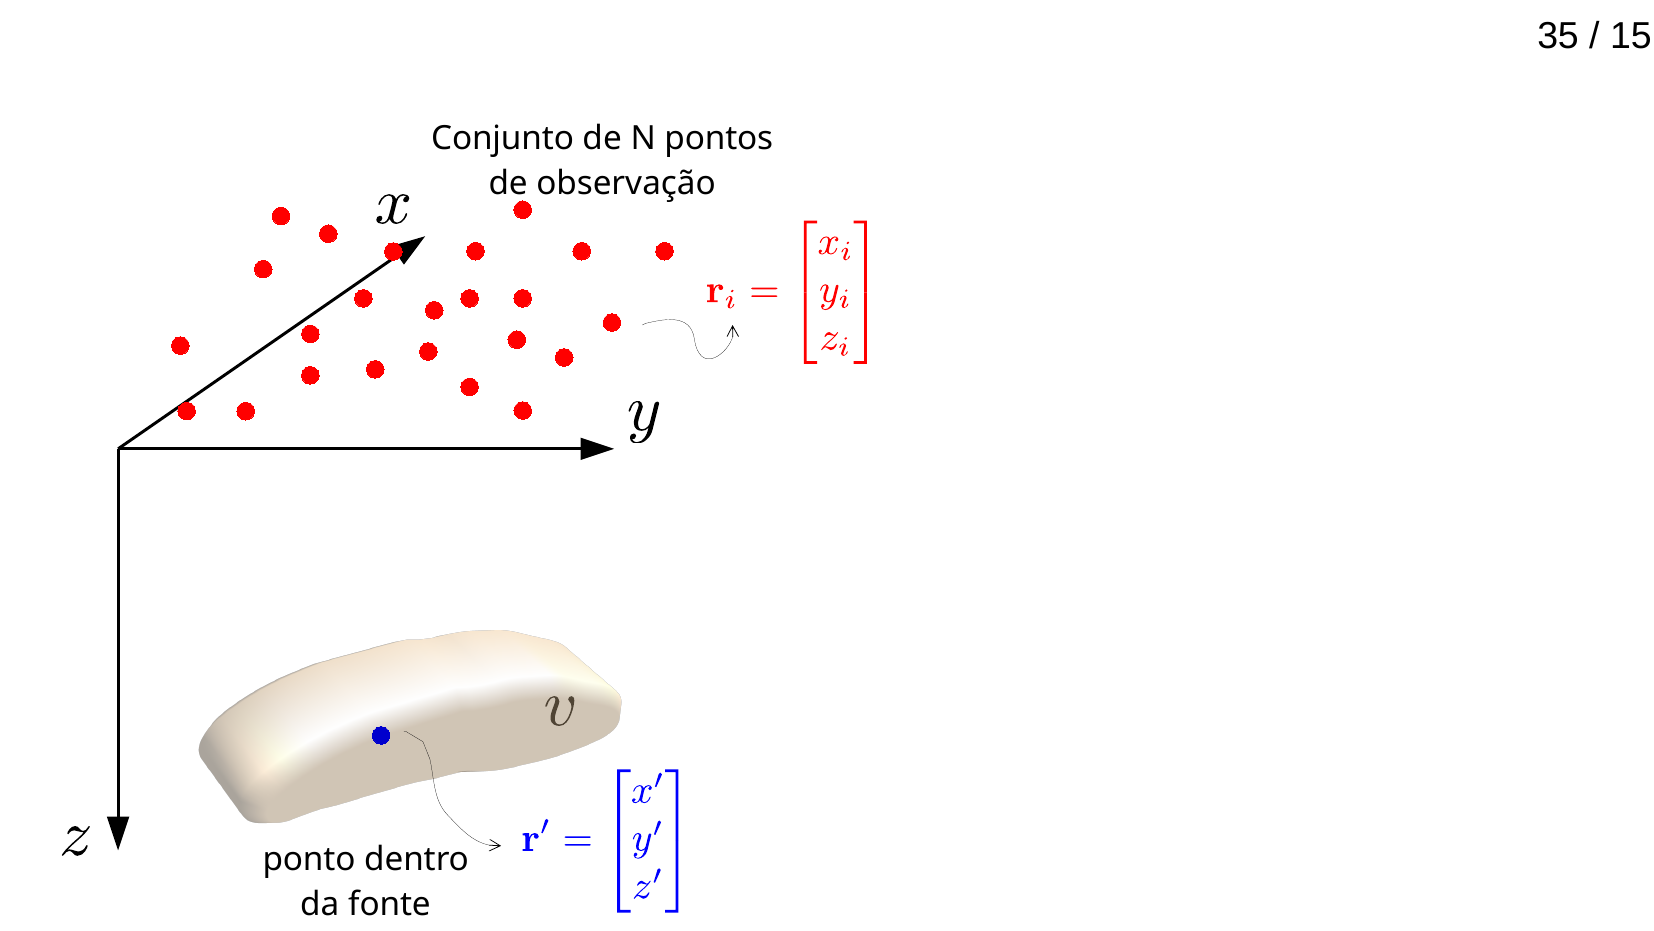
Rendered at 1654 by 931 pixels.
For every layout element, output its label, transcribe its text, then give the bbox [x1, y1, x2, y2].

text_box [354, 289, 373, 308]
text_box [301, 325, 320, 343]
text_box [301, 366, 320, 385]
text_box [507, 330, 526, 349]
picture [374, 194, 413, 224]
text_box [513, 200, 532, 219]
text_box [603, 313, 621, 332]
text_box [466, 242, 485, 261]
text_box [419, 342, 438, 361]
text_box ponto dentro da fonte [241, 827, 490, 925]
text_box [177, 402, 196, 420]
text_box [171, 336, 190, 355]
text_box <number> / 151 [1457, 0, 1654, 71]
text_box [384, 242, 403, 261]
text_box [513, 401, 532, 420]
picture [59, 826, 93, 856]
picture [519, 767, 693, 915]
text_box [555, 348, 574, 367]
text_box [254, 260, 273, 278]
picture [704, 219, 882, 366]
text_box [366, 360, 385, 379]
text_box [272, 207, 290, 225]
text_box [236, 402, 255, 421]
text_box [425, 301, 444, 320]
text_box [655, 242, 674, 261]
text_box Conjunto de N pontos de observação [413, 106, 792, 195]
text_box [513, 289, 532, 308]
text_box [372, 726, 390, 745]
text_box [319, 224, 338, 243]
text_box [572, 242, 591, 261]
picture [626, 401, 662, 443]
text_box [460, 378, 479, 396]
text_box [460, 289, 479, 308]
